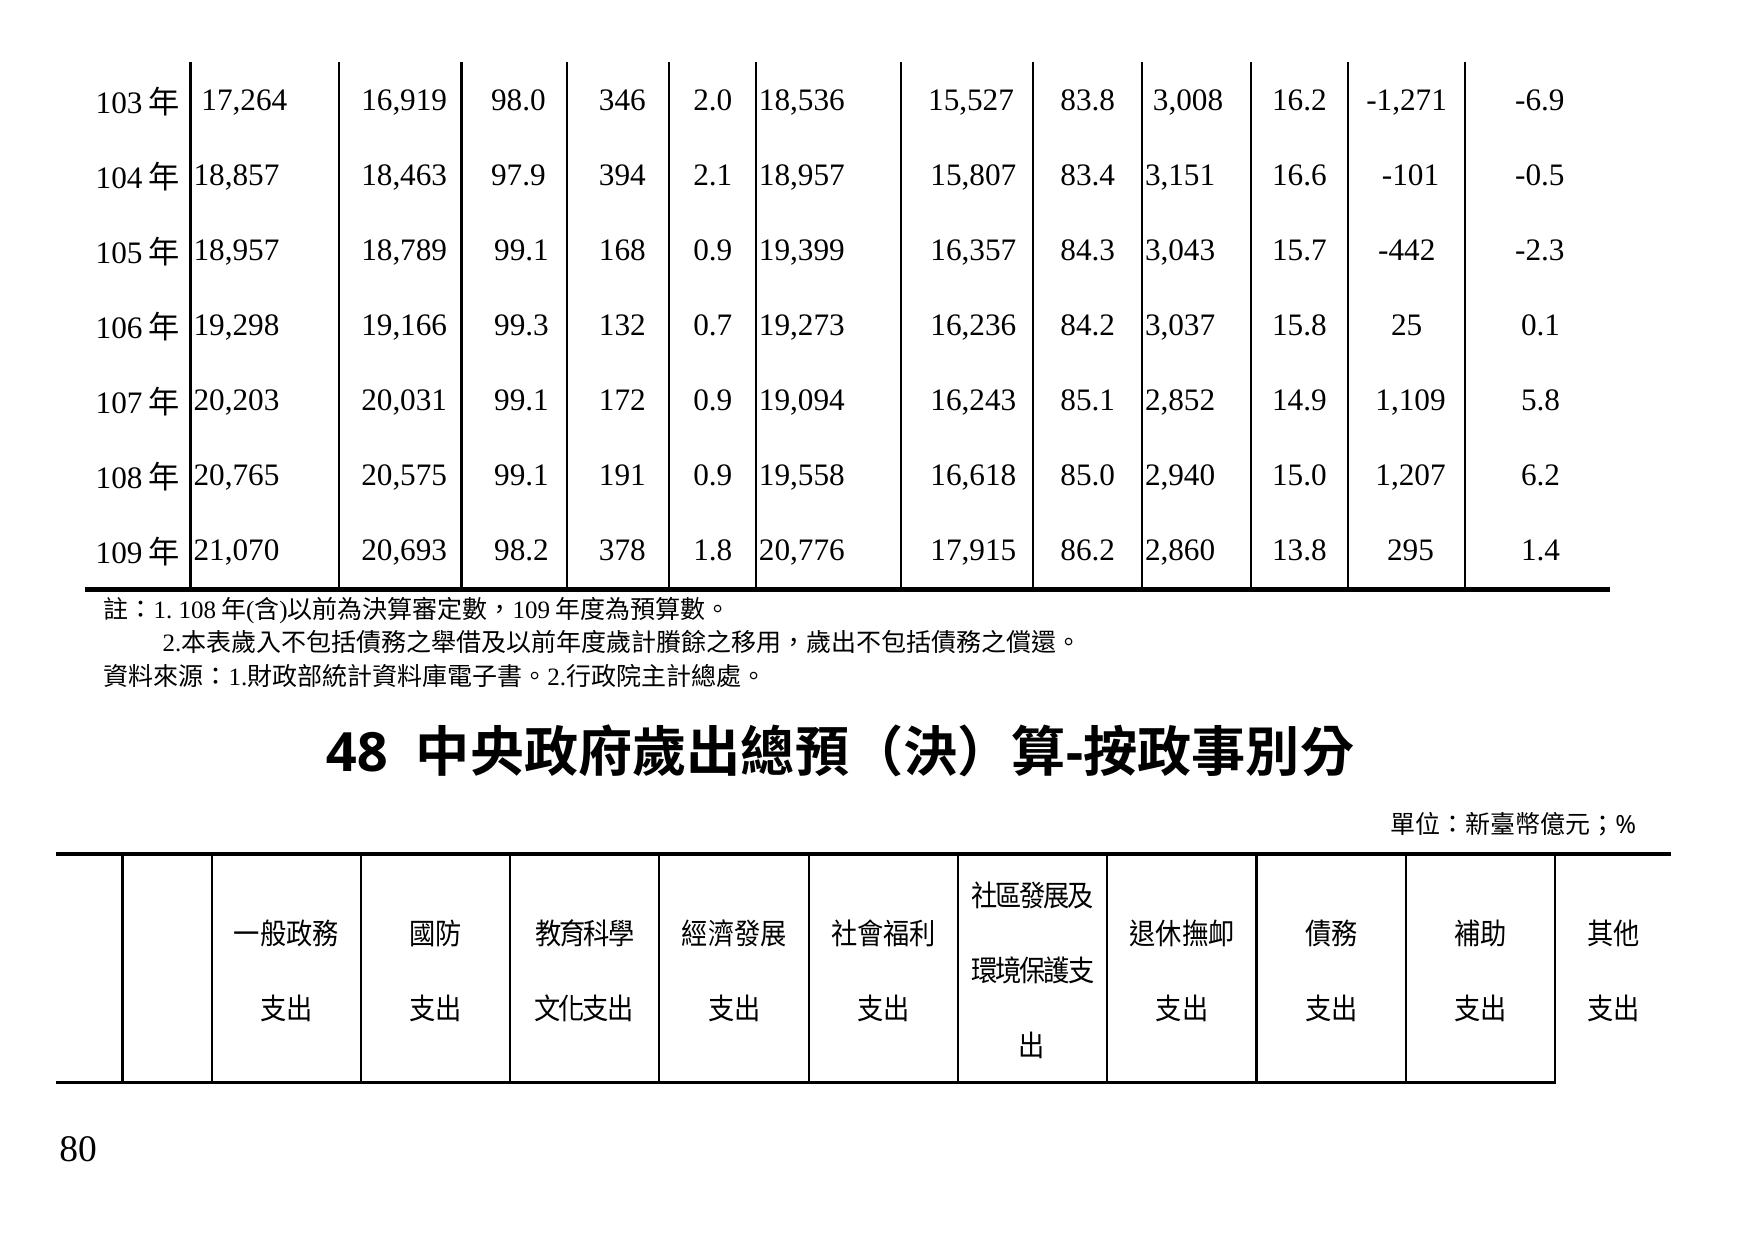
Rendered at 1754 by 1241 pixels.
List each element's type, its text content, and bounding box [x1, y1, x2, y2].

table_cell 2.1 [670, 137, 755, 212]
table_cell 16,618 [902, 437, 1032, 512]
table_cell 83.8 [1034, 62, 1141, 137]
table_cell 20,575 [340, 437, 460, 512]
table_header 退休撫卹 支出 [1108, 856, 1255, 1081]
table_cell 99.1 [463, 362, 566, 437]
table_cell 85.1 [1034, 362, 1141, 437]
table_cell 17,915 [902, 512, 1032, 587]
table_cell 21,070 [192, 512, 338, 587]
text 資料來源：1.財政部統計資料庫電子書。2.行政院主計總處。 [103, 658, 1624, 692]
table_header 國防 支出 [362, 856, 509, 1081]
table_cell 1.8 [670, 512, 755, 587]
table_cell 20,203 [192, 362, 338, 437]
table_cell 109年 [85, 512, 189, 587]
table_cell 18,857 [192, 137, 338, 212]
table_cell 16,236 [902, 287, 1032, 362]
table_cell 85.0 [1034, 437, 1141, 512]
table_cell 20,765 [192, 437, 338, 512]
table_header 社區發展及 環境保護支出 [959, 856, 1106, 1081]
table_cell 18,957 [757, 137, 900, 212]
table_cell 3,151 [1143, 137, 1250, 212]
table_cell 132 [568, 287, 668, 362]
table_cell 20,031 [340, 362, 460, 437]
table_cell 16.6 [1252, 137, 1347, 212]
table_cell 84.2 [1034, 287, 1141, 362]
table_cell -0.5 [1466, 137, 1610, 212]
table_header 總計 [124, 856, 211, 1081]
table_cell 18,789 [340, 212, 460, 287]
table_cell 18,536 [757, 62, 900, 137]
table_cell 103年 [85, 62, 189, 137]
table_cell 16,919 [340, 62, 460, 137]
table_cell -1,271 [1349, 62, 1464, 137]
subtitle 48 中央政府歲出總預（決）算-按政事別分 [29, 692, 1636, 804]
table_cell 99.1 [463, 437, 566, 512]
table_cell -2.3 [1466, 212, 1610, 287]
table_cell 0.9 [670, 362, 755, 437]
table_cell 19,273 [757, 287, 900, 362]
table_cell 1,207 [1349, 437, 1464, 512]
table_cell 18,463 [340, 137, 460, 212]
table_cell 19,094 [757, 362, 900, 437]
table_header 債務 支出 [1258, 856, 1405, 1081]
table_cell 105年 [85, 212, 189, 287]
table_cell 98.0 [463, 62, 566, 137]
table_cell 15.8 [1252, 287, 1347, 362]
table_cell 0.7 [670, 287, 755, 362]
table_cell 19,399 [757, 212, 900, 287]
table_header 社會福利 支出 [810, 856, 957, 1081]
table_cell 106年 [85, 287, 189, 362]
table_cell -101 [1349, 137, 1464, 212]
table_cell 16.2 [1252, 62, 1347, 137]
table_cell 3,037 [1143, 287, 1250, 362]
table_cell 25 [1349, 287, 1464, 362]
table_cell 3,008 [1143, 62, 1250, 137]
table_cell 1.4 [1466, 512, 1610, 587]
text 註：1. 108年(含)以前為決算審定數，109年度為預算數。 [103, 592, 1624, 625]
table_header 補助 支出 [1407, 856, 1554, 1081]
table_cell 99.1 [463, 212, 566, 287]
table_cell 6.2 [1466, 437, 1610, 512]
table_cell 5.8 [1466, 362, 1610, 437]
table_header 經濟發展 支出 [660, 856, 808, 1081]
table_cell 15.7 [1252, 212, 1347, 287]
table_cell 104年 [85, 137, 189, 212]
text 2.本表歲入不包括債務之舉借及以前年度歲計賸餘之移用，歲出不包括債務之償還。 [149, 625, 1624, 658]
table_cell 98.2 [463, 512, 566, 587]
table_cell 16,357 [902, 212, 1032, 287]
table_cell 2.0 [670, 62, 755, 137]
table_cell 1,109 [1349, 362, 1464, 437]
table_cell 108年 [85, 437, 189, 512]
table_cell 168 [568, 212, 668, 287]
table_cell 17,264 [192, 62, 338, 137]
table_cell 2,940 [1143, 437, 1250, 512]
text 單位：新臺幣億元；% [59, 804, 1636, 840]
table_header 其他 支出 [1556, 856, 1671, 1081]
table_cell 346 [568, 62, 668, 137]
table_cell 83.4 [1034, 137, 1141, 212]
table_header 一般政務 支出 [213, 856, 360, 1081]
table_cell 20,776 [757, 512, 900, 587]
table_header 年度 [56, 856, 121, 1081]
table_cell 191 [568, 437, 668, 512]
table_cell 378 [568, 512, 668, 587]
table_header 教育科學 文化支出 [511, 856, 658, 1081]
table_cell 0.1 [1466, 287, 1610, 362]
table_cell 19,558 [757, 437, 900, 512]
table_cell 3,043 [1143, 212, 1250, 287]
table_cell 2,852 [1143, 362, 1250, 437]
table_cell -6.9 [1466, 62, 1610, 137]
table_cell 15,527 [902, 62, 1032, 137]
table_cell 16,243 [902, 362, 1032, 437]
table_cell 18,957 [192, 212, 338, 287]
table_cell 172 [568, 362, 668, 437]
table_cell 13.8 [1252, 512, 1347, 587]
table_cell 295 [1349, 512, 1464, 587]
table_cell 394 [568, 137, 668, 212]
table_cell 15,807 [902, 137, 1032, 212]
table_cell 0.9 [670, 437, 755, 512]
table_cell 86.2 [1034, 512, 1141, 587]
table_cell 97.9 [463, 137, 566, 212]
table_cell -442 [1349, 212, 1464, 287]
table_cell 0.9 [670, 212, 755, 287]
table_cell 99.3 [463, 287, 566, 362]
table_cell 107年 [85, 362, 189, 437]
table_cell 20,693 [340, 512, 460, 587]
table_cell 19,166 [340, 287, 460, 362]
table_cell 84.3 [1034, 212, 1141, 287]
table_cell 2,860 [1143, 512, 1250, 587]
table_cell 14.9 [1252, 362, 1347, 437]
table_cell 19,298 [192, 287, 338, 362]
table_cell 15.0 [1252, 437, 1347, 512]
